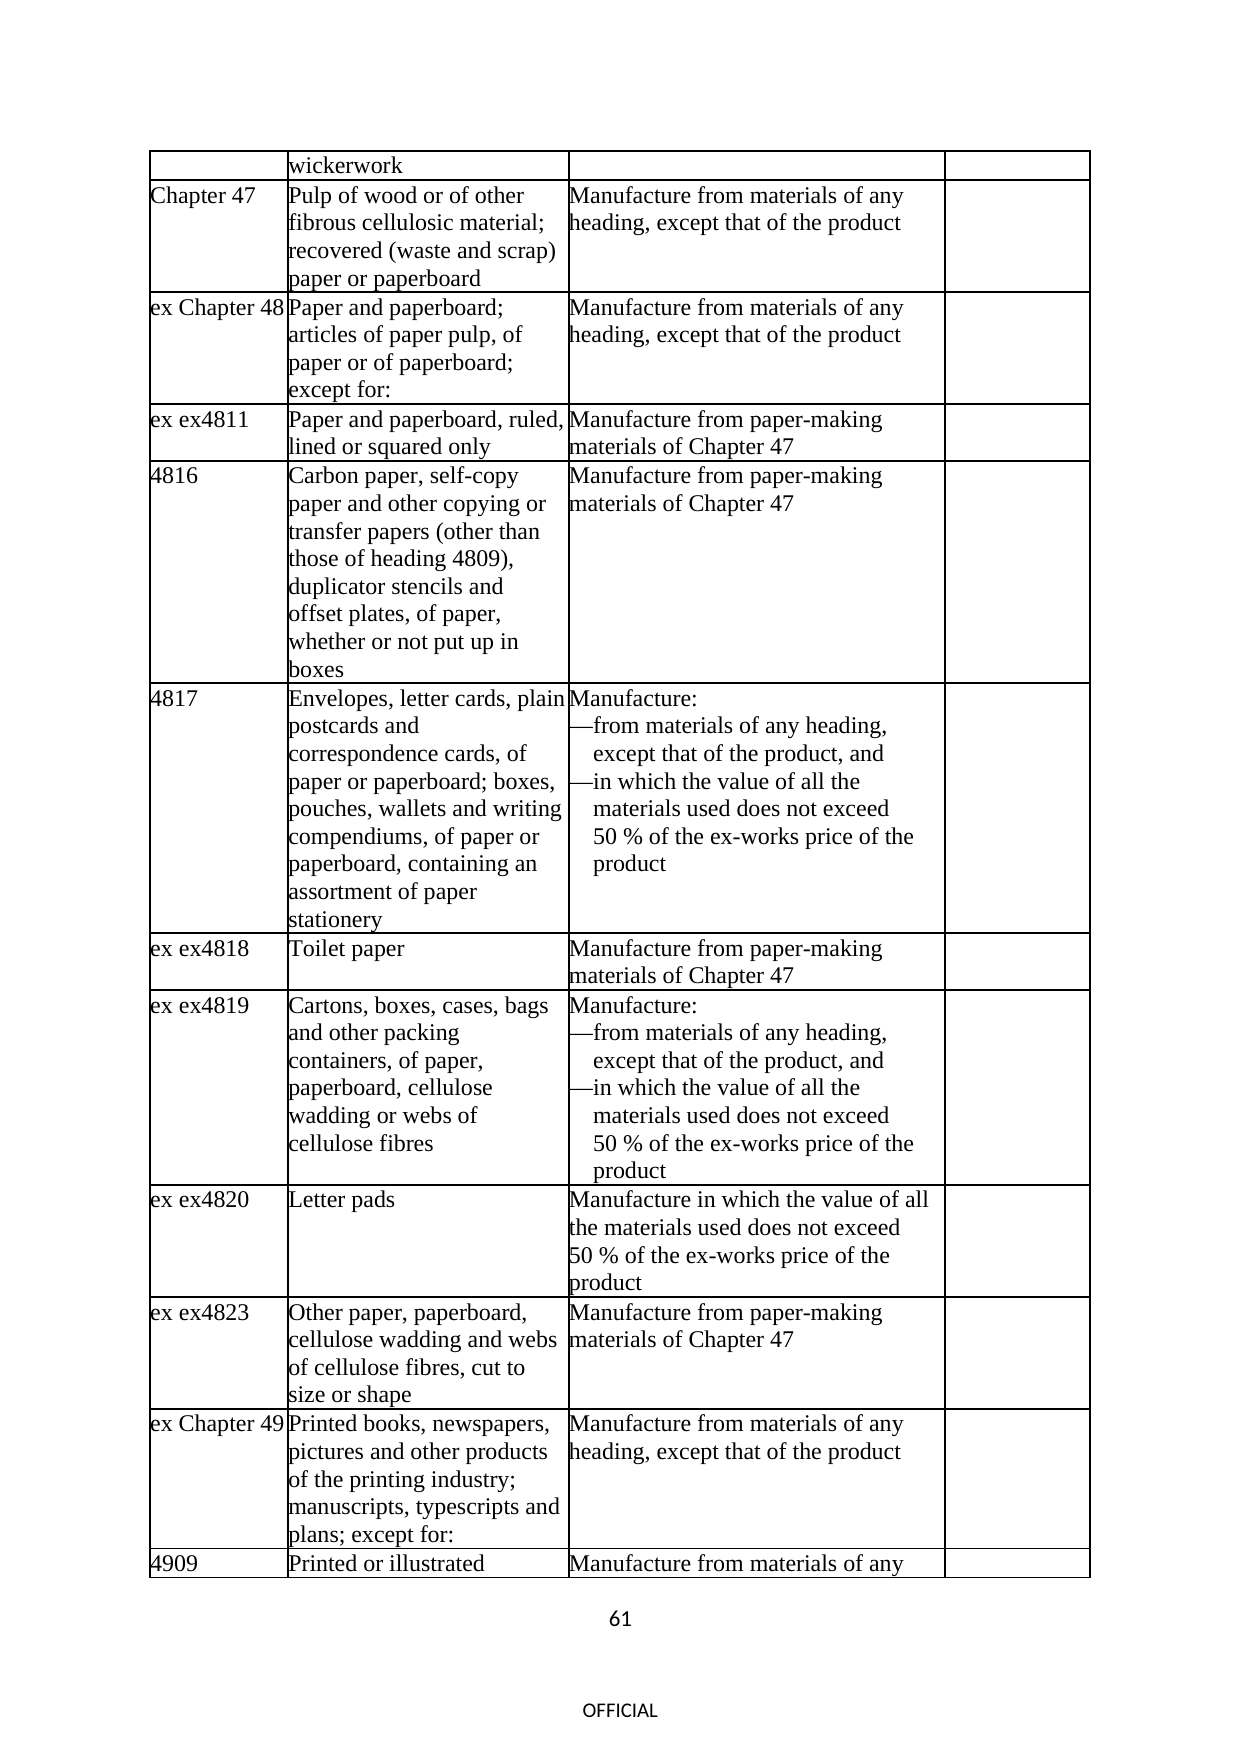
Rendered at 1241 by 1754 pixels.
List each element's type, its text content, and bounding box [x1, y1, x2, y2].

table_cell ex ex4811 [151, 405, 287, 460]
table_cell wickerwork [289, 152, 568, 179]
table_cell Manufacture in which the value of all the materials used does not exceed 50 % of the ex-works price of the product [570, 1186, 944, 1296]
table_cell Manufacture from materials of any heading, except that of the product [570, 1410, 944, 1547]
table_cell Manufacture from paper-making materials of Chapter 47 [570, 462, 944, 682]
table_header — [570, 1018, 593, 1073]
table_cell [946, 1298, 1089, 1408]
table_header in which the value of all the materials used does not exceed 50 % of the ex-works price of the product [593, 1074, 944, 1184]
table_cell [946, 1410, 1089, 1547]
table_cell Pulp of wood or of other fibrous cellulosic material; recovered (waste and scrap) paper or paperboard [289, 181, 568, 291]
table_header from materials of any heading, except that of the product, and [593, 711, 944, 767]
table_cell Carbon paper, self-copy paper and other copying or transfer papers (other than those of heading 4809), duplicator stencils and offset plates, of paper, whether or not put up in boxes [289, 462, 568, 682]
table_cell Toilet paper [289, 934, 568, 989]
table_cell [946, 1549, 1089, 1577]
table_cell Manufacture from materials of any heading, except that of the product [570, 181, 944, 291]
table_header — [570, 767, 593, 877]
table_cell Manufacture: [570, 684, 944, 932]
table_cell [946, 152, 1089, 179]
table_cell Manufacture from materials of any [570, 1549, 944, 1577]
table_header from materials of any heading, except that of the product, and [593, 1018, 944, 1073]
table_header in which the value of all the materials used does not exceed 50 % of the ex-works price of the product [593, 767, 944, 877]
table_cell Envelopes, letter cards, plain postcards and correspondence cards, of paper or paperboard; boxes, pouches, wallets and writing compendiums, of paper or paperboard, containing an assortment of paper stationery [289, 684, 568, 932]
table_cell Chapter 47 [151, 181, 287, 291]
table_cell ex Chapter 48 [151, 293, 287, 403]
table_cell [946, 991, 1089, 1184]
table_cell Printed books, newspapers, pictures and other products of the printing industry; manuscripts, typescripts and plans; except for: [289, 1410, 568, 1547]
table_cell Manufacture from materials of any heading, except that of the product [570, 293, 944, 403]
table_cell [946, 1186, 1089, 1296]
table_cell Paper and paperboard, ruled, lined or squared only [289, 405, 568, 460]
table_cell ex ex4820 [151, 1186, 287, 1296]
table_cell ex Chapter 49 [151, 1410, 287, 1547]
table_cell Printed or illustrated [289, 1549, 568, 1577]
table_cell Paper and paperboard; articles of paper pulp, of paper or of paperboard; except for: [289, 293, 568, 403]
table_cell ex ex4823 [151, 1298, 287, 1408]
table_cell Manufacture: [570, 991, 944, 1184]
table_cell Manufacture from paper-making materials of Chapter 47 [570, 1298, 944, 1408]
table_cell [946, 181, 1089, 291]
table_cell ex ex4819 [151, 991, 287, 1184]
table_cell [946, 934, 1089, 989]
table_cell [570, 152, 944, 179]
table_cell 4816 [151, 462, 287, 682]
table_header — [570, 1074, 593, 1184]
table_cell Manufacture from paper-making materials of Chapter 47 [570, 934, 944, 989]
table_cell [946, 462, 1089, 682]
table_cell [946, 293, 1089, 403]
table_cell [946, 405, 1089, 460]
table_cell Cartons, boxes, cases, bags and other packing containers, of paper, paperboard, cellulose wadding or webs of cellulose fibres [289, 991, 568, 1184]
table_cell [151, 152, 287, 179]
table_cell Other paper, paperboard, cellulose wadding and webs of cellulose fibres, cut to size or shape [289, 1298, 568, 1408]
table_cell Letter pads [289, 1186, 568, 1296]
table_cell ex ex4818 [151, 934, 287, 989]
table_cell 4909 [151, 1549, 287, 1577]
table_cell Manufacture from paper-making materials of Chapter 47 [570, 405, 944, 460]
table_cell [946, 684, 1089, 932]
table_cell 4817 [151, 684, 287, 932]
table_header — [570, 711, 593, 767]
